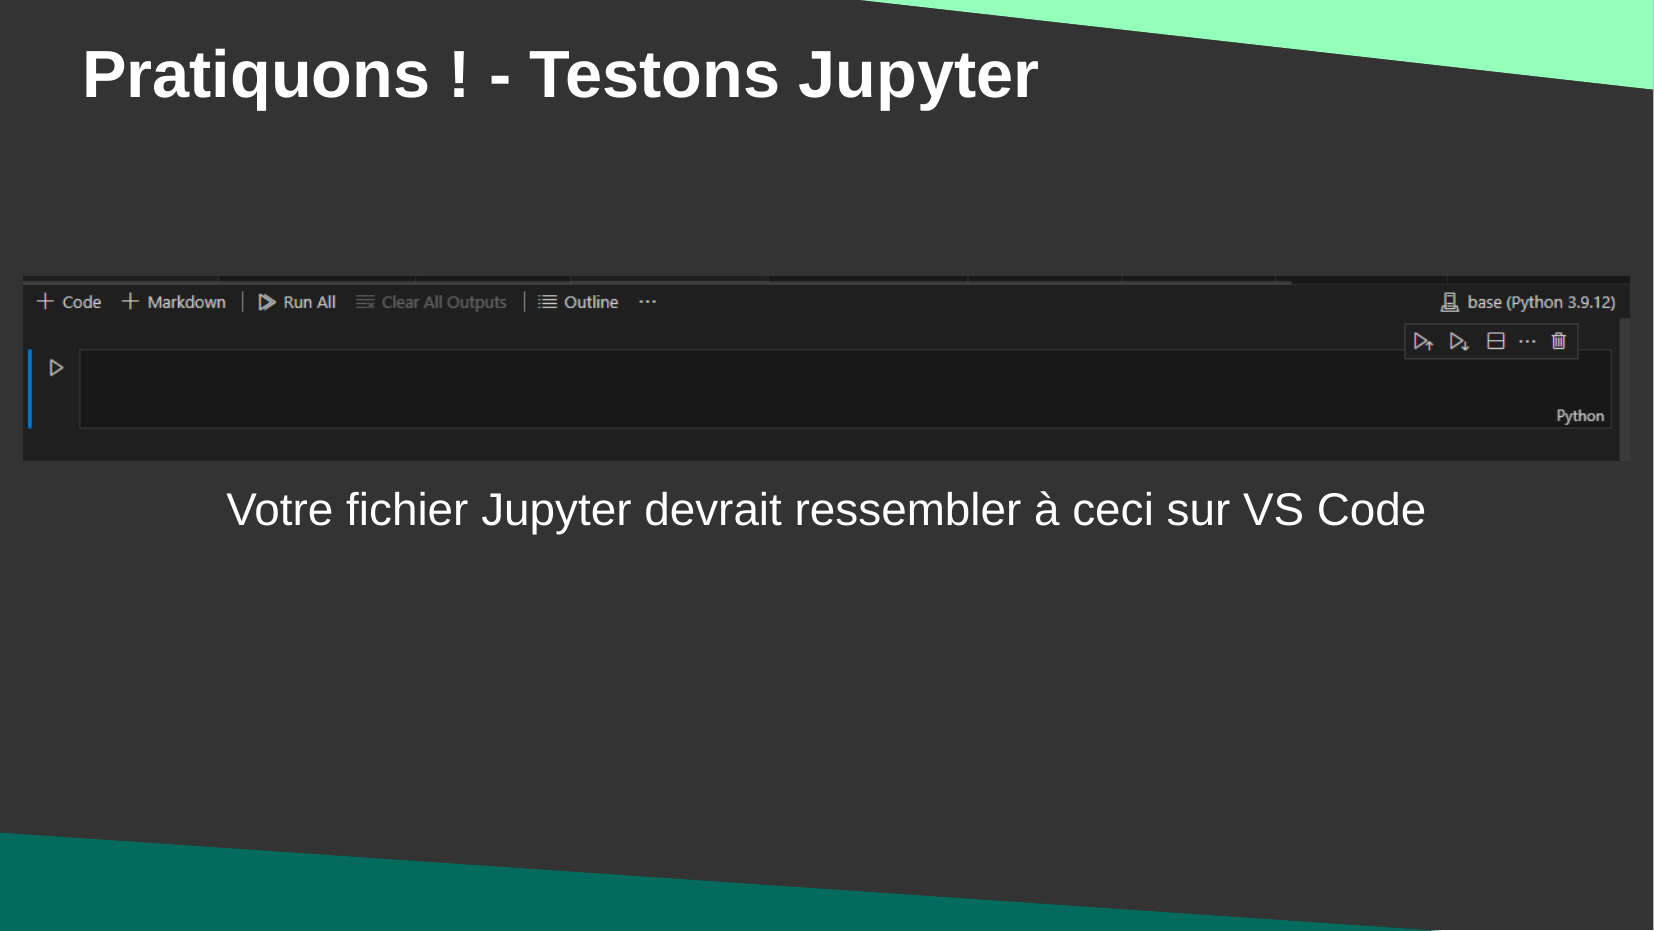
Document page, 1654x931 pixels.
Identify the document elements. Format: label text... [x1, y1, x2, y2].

title Pratiquons ! - Testons Jupyter [82, 37, 1571, 114]
text_box [860, 0, 1654, 90]
title Votre fichier Jupyter devrait ressembler à ceci sur VS Code [183, 484, 1471, 557]
picture [23, 276, 1630, 461]
